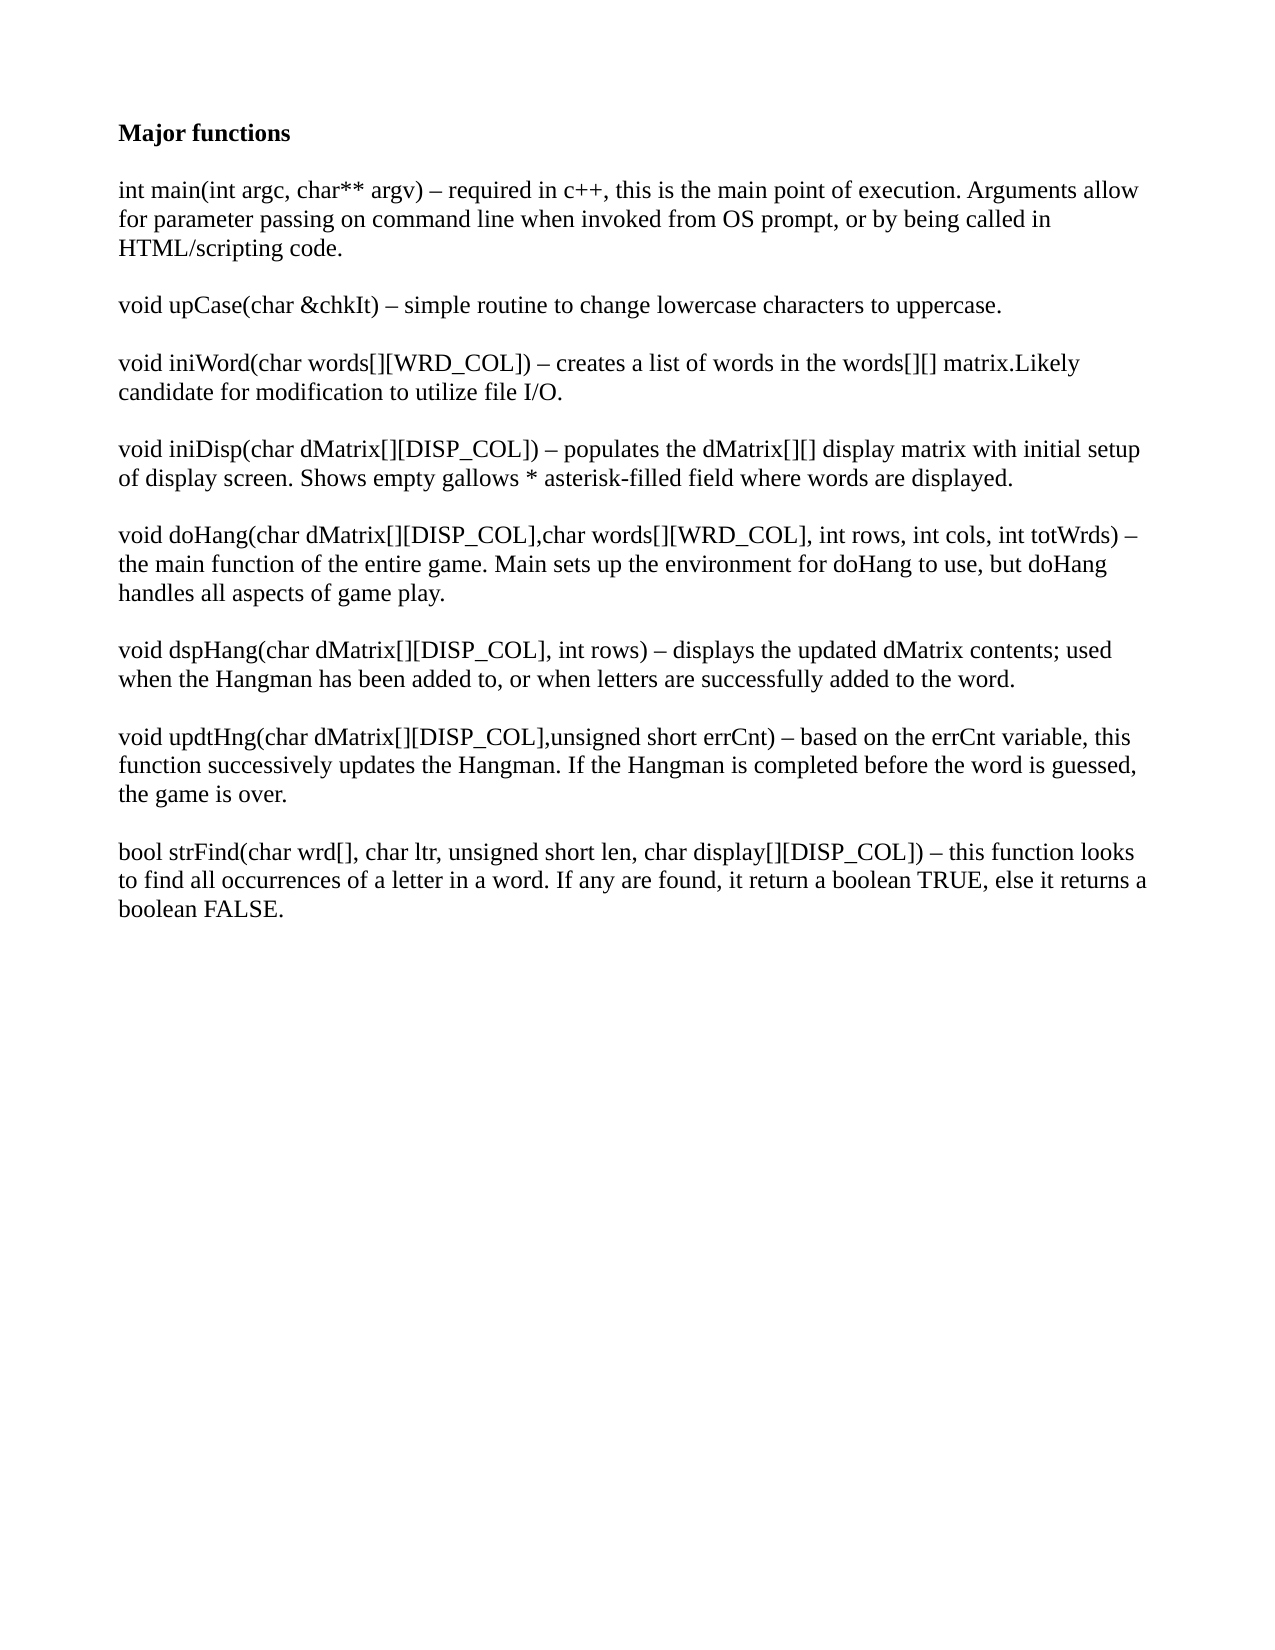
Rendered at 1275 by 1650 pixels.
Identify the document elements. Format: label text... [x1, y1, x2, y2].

text Major functions [118, 118, 1157, 147]
text void iniDisp(char dMatrix[][DISP_COL]) – populates the dMatrix[][] display matrix with initial setup of display screen. Shows empty gallows * asterisk-filled field where words are displayed. [118, 434, 1157, 492]
text void iniWord(char words[][WRD_COL]) – creates a list of words in the words[][] matrix.Likely candidate for modification to utilize file I/O. [118, 348, 1157, 406]
text void updtHng(char dMatrix[][DISP_COL],unsigned short errCnt) – based on the errCnt variable, this function successively updates the Hangman. If the Hangman is completed before the word is guessed, the game is over. [118, 722, 1157, 808]
text bool strFind(char wrd[], char ltr, unsigned short len, char display[][DISP_COL]) – this function looks to find all occurrences of a letter in a word. If any are found, it return a boolean TRUE, else it returns a boolean FALSE. [118, 837, 1157, 923]
text void doHang(char dMatrix[][DISP_COL],char words[][WRD_COL], int rows, int cols, int totWrds) – the main function of the entire game. Main sets up the environment for doHang to use, but doHang handles all aspects of game play. [118, 521, 1157, 607]
text int main(int argc, char** argv) – required in c++, this is the main point of execution. Arguments allow for parameter passing on command line when invoked from OS prompt, or by being called in HTML/scripting code. [118, 176, 1157, 262]
text void dspHang(char dMatrix[][DISP_COL], int rows) – displays the updated dMatrix contents; used when the Hangman has been added to, or when letters are successfully added to the word. [118, 636, 1157, 693]
text void upCase(char &chkIt) – simple routine to change lowercase characters to uppercase. [118, 291, 1157, 319]
